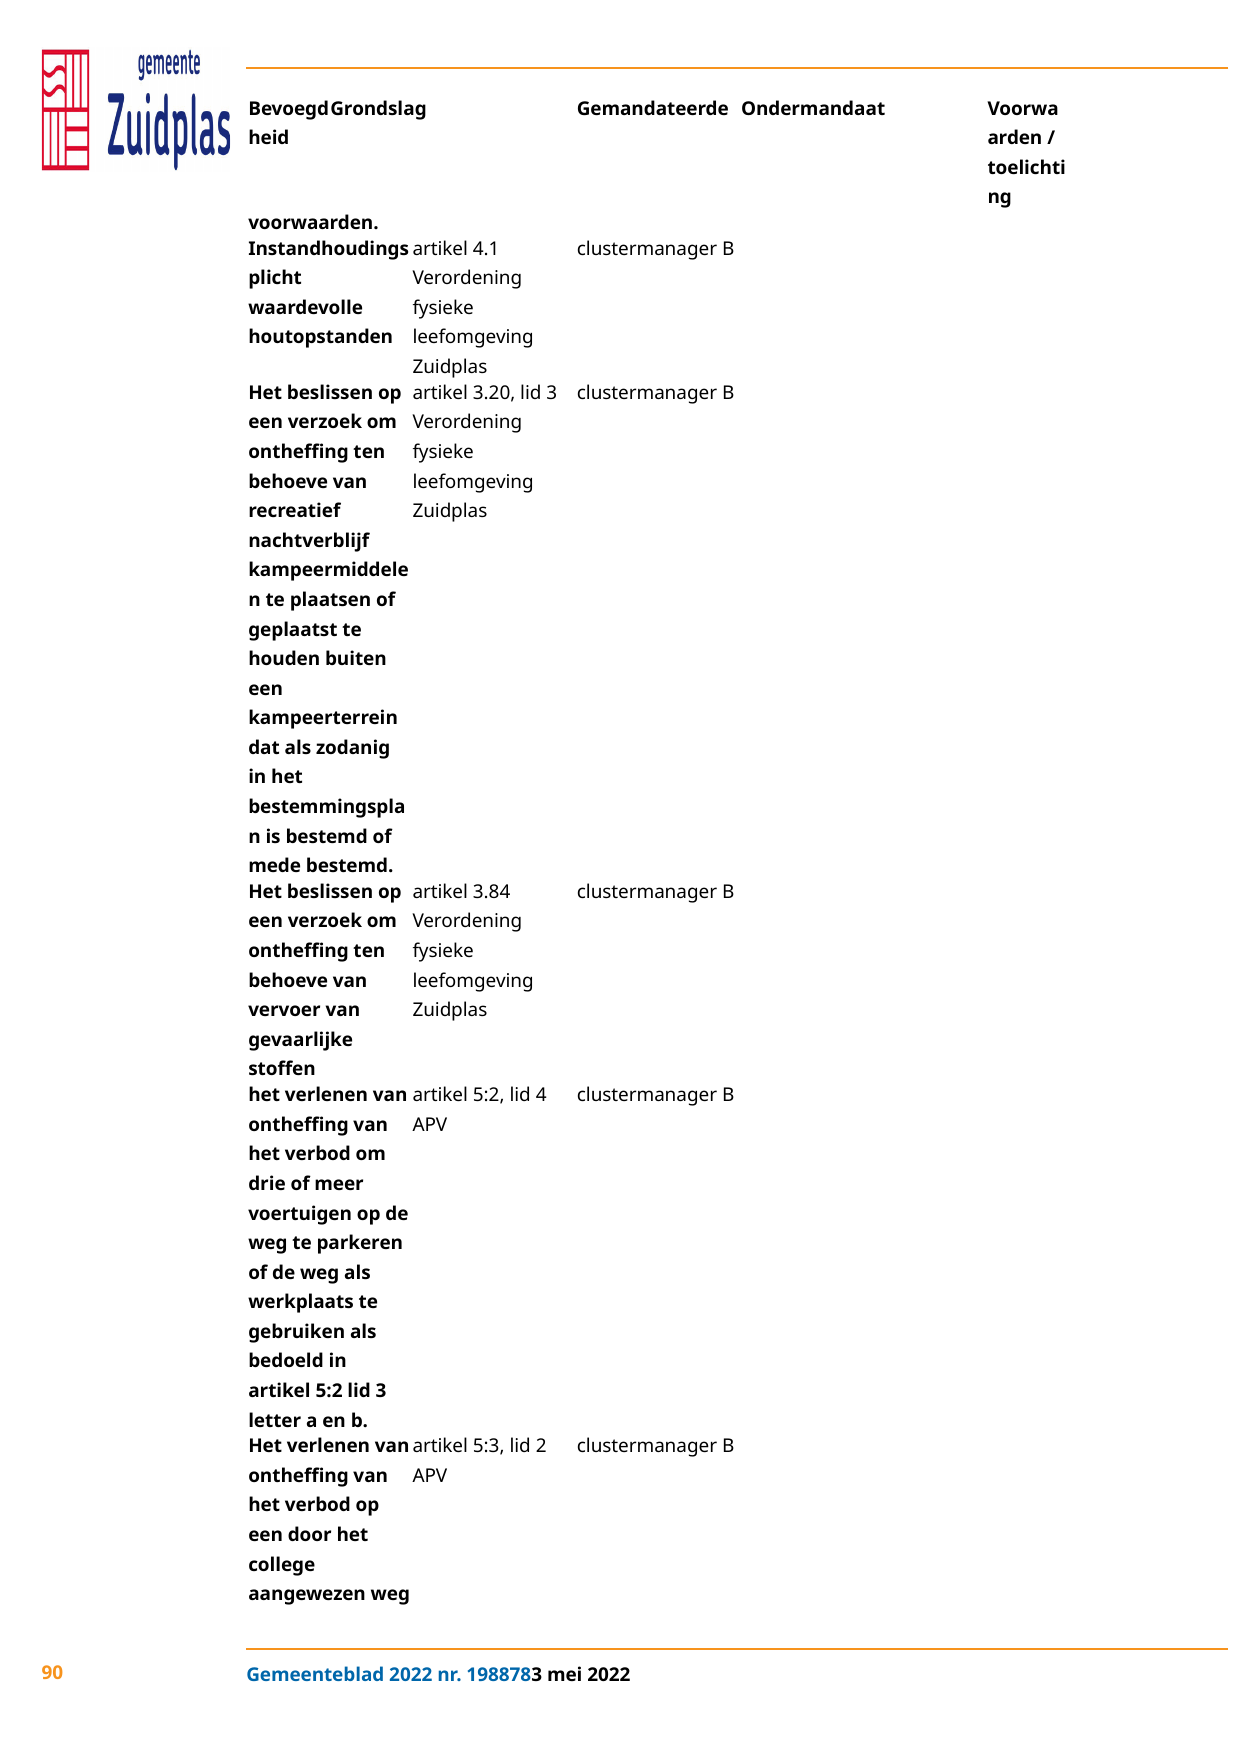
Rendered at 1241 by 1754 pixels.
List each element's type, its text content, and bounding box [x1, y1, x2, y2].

table_cell Instandhoudingsplicht waardevolle houtopstanden [248, 235, 412, 379]
picture [41, 47, 231, 172]
table_cell [741, 1433, 905, 1606]
table_cell [741, 878, 905, 1081]
table_cell [741, 379, 905, 878]
table_cell clustermanager B [577, 1081, 741, 1432]
table_cell [741, 235, 905, 379]
table_cell artikel 3.20, lid 3 Verordening fysieke leefomgeving Zuidplas [412, 379, 577, 878]
table_cell artikel 4.1 Verordening fysieke leefomgeving Zuidplas [412, 235, 577, 379]
table_cell [905, 878, 1152, 1081]
table_cell [412, 209, 577, 235]
table_header Grondslag [330, 95, 577, 209]
table_cell [905, 1081, 1152, 1432]
table_header Bevoegdheid [248, 95, 330, 209]
table_cell artikel 3.84 Verordening fysieke leefomgeving Zuidplas [412, 878, 577, 1081]
table_cell Het verlenen van ontheffing van het verbod op een door het college aangewezen weg [248, 1433, 412, 1606]
table_cell [577, 209, 741, 235]
table_cell Het beslissen op een verzoek om ontheffing ten behoeve van vervoer van gevaarlijke stoffen [248, 878, 412, 1081]
table_cell voorwaarden. [248, 209, 412, 235]
table_cell [905, 235, 1152, 379]
table_cell Het beslissen op een verzoek om ontheffing ten behoeve van recreatief nachtverblijf kampeermiddelen te plaatsen of geplaatst te houden buiten een kampeerterrein dat als zodanig in het bestemmingsplan is bestemd of mede bestemd. [248, 379, 412, 878]
table_cell [741, 1081, 905, 1432]
table_header Ondermandaat [741, 95, 987, 209]
table_cell [905, 209, 1152, 235]
table_header [1069, 95, 1152, 209]
table_cell [905, 1433, 1152, 1606]
table_cell artikel 5:3, lid 2 APV [412, 1433, 577, 1606]
table_cell [905, 379, 1152, 878]
table_cell clustermanager B [577, 1433, 741, 1606]
table_cell clustermanager B [577, 379, 741, 878]
table_header Voorwaarden / toelichting [987, 95, 1069, 209]
table_cell artikel 5:2, lid 4 APV [412, 1081, 577, 1432]
table_header Gemandateerde [577, 95, 741, 209]
table_cell clustermanager B [577, 878, 741, 1081]
table_cell [741, 209, 905, 235]
table_cell het verlenen van ontheffing van het verbod om drie of meer voertuigen op de weg te parkeren of de weg als werkplaats te gebruiken als bedoeld in artikel 5:2 lid 3 letter a en b. [248, 1081, 412, 1432]
table_cell clustermanager B [577, 235, 741, 379]
